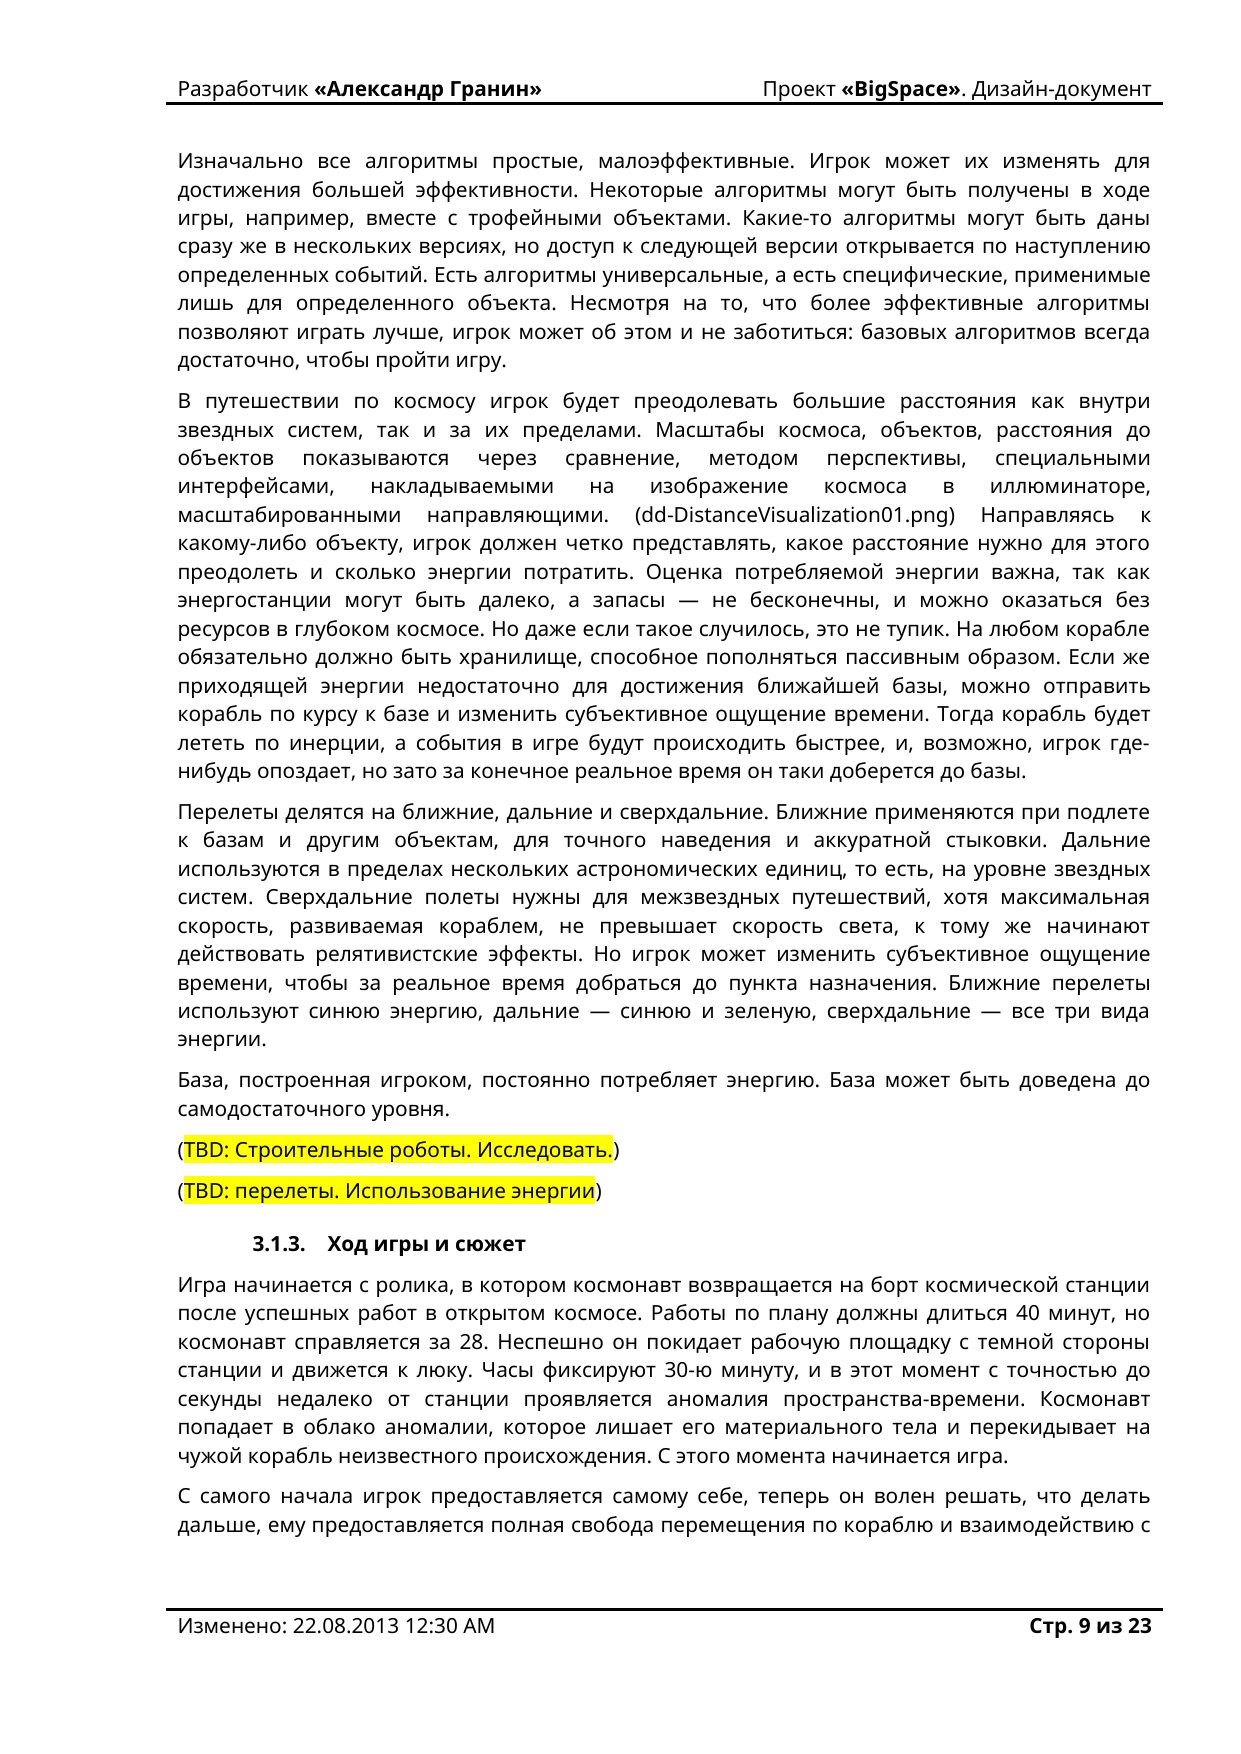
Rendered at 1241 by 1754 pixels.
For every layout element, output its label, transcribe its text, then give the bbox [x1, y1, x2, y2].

text Перелеты делятся на ближние, дальние и сверхдальние. Ближние применяются при подлете к базам и другим объектам, для точного наведения и аккуратной стыковки. Дальние используются в пределах нескольких астрономических единиц, то есть, на уровне звездных систем. Сверхдальние полеты нужны для межзвездных путешествий, хотя максимальная скорость, развиваемая кораблем, не превышает скорость света, к тому же начинают действовать релятивистские эффекты. Но игрок может изменить субъективное ощущение времени, чтобы за реальное время добраться до пункта назначения. Ближние перелеты используют синюю энергию, дальние — синюю и зеленую, сверхдальние — все три вида энергии. [177, 797, 1152, 1053]
text В путешествии по космосу игрок будет преодолевать большие расстояния как внутри звездных систем, так и за их пределами. Масштабы космоса, объектов, расстояния до объектов показываются через сравнение, методом перспективы, специальными интерфейсами, накладываемыми на изображение космоса в иллюминаторе, масштабированными направляющими. (dd-DistanceVisualization01.png) Направляясь к какому-либо объекту, игрок должен четко представлять, какое расстояние нужно для этого преодолеть и сколько энергии потратить. Оценка потребляемой энергии важна, так как энергостанции могут быть далеко, а запасы — не бесконечны, и можно оказаться без ресурсов в глубоком космосе. Но даже если такое случилось, это не тупик. На любом корабле обязательно должно быть хранилище, способное пополняться пассивным образом. Если же приходящей энергии недостаточно для достижения ближайшей базы, можно отправить корабль по курсу к базе и изменить субъективное ощущение времени. Тогда корабль будет лететь по инерции, а события в игре будут происходить быстрее, и, возможно, игрок где-нибудь опоздает, но зато за конечное реальное время он таки доберется до базы. [177, 386, 1152, 784]
text С самого начала игрок предоставляется самому себе, теперь он волен решать, что делать дальше, ему предоставляется полная свобода перемещения по кораблю и взаимодействию с [177, 1482, 1152, 1538]
text Игра начинается с ролика, в котором космонавт возвращается на борт космической станции после успешных работ в открытом космосе. Работы по плану должны длиться 40 минут, но космонавт справляется за 28. Неспешно он покидает рабочую площадку с темной стороны станции и движется к люку. Часы фиксируют 30-ю минуту, и в этот момент с точностью до секунды недалеко от станции проявляется аномалия пространства-времени. Космонавт попадает в облако аномалии, которое лишает его материального тела и перекидывает на чужой корабль неизвестного происхождения. С этого момента начинается игра. [177, 1270, 1152, 1469]
text База, построенная игроком, постоянно потребляет энергию. База может быть доведена до самодостаточного уровня. [177, 1065, 1152, 1122]
text Изначально все алгоритмы простые, малоэффективные. Игрок может их изменять для достижения большей эффективности. Некоторые алгоритмы могут быть получены в ходе игры, например, вместе с трофейными объектами. Какие-то алгоритмы могут быть даны сразу же в нескольких версиях, но доступ к следующей версии открывается по наступлению определенных событий. Есть алгоритмы универсальные, а есть специфические, применимые лишь для определенного объекта. Несмотря на то, что более эффективные алгоритмы позволяют играть лучше, игрок может об этом и не заботиться: базовых алгоритмов всегда достаточно, чтобы пройти игру. [177, 146, 1152, 374]
text (TBD: перелеты. Использование энергии) [177, 1176, 1152, 1204]
subtitle Ход игры и сюжет [252, 1229, 1152, 1258]
text (TBD: Строительные роботы. Исследовать.) [177, 1135, 1152, 1163]
